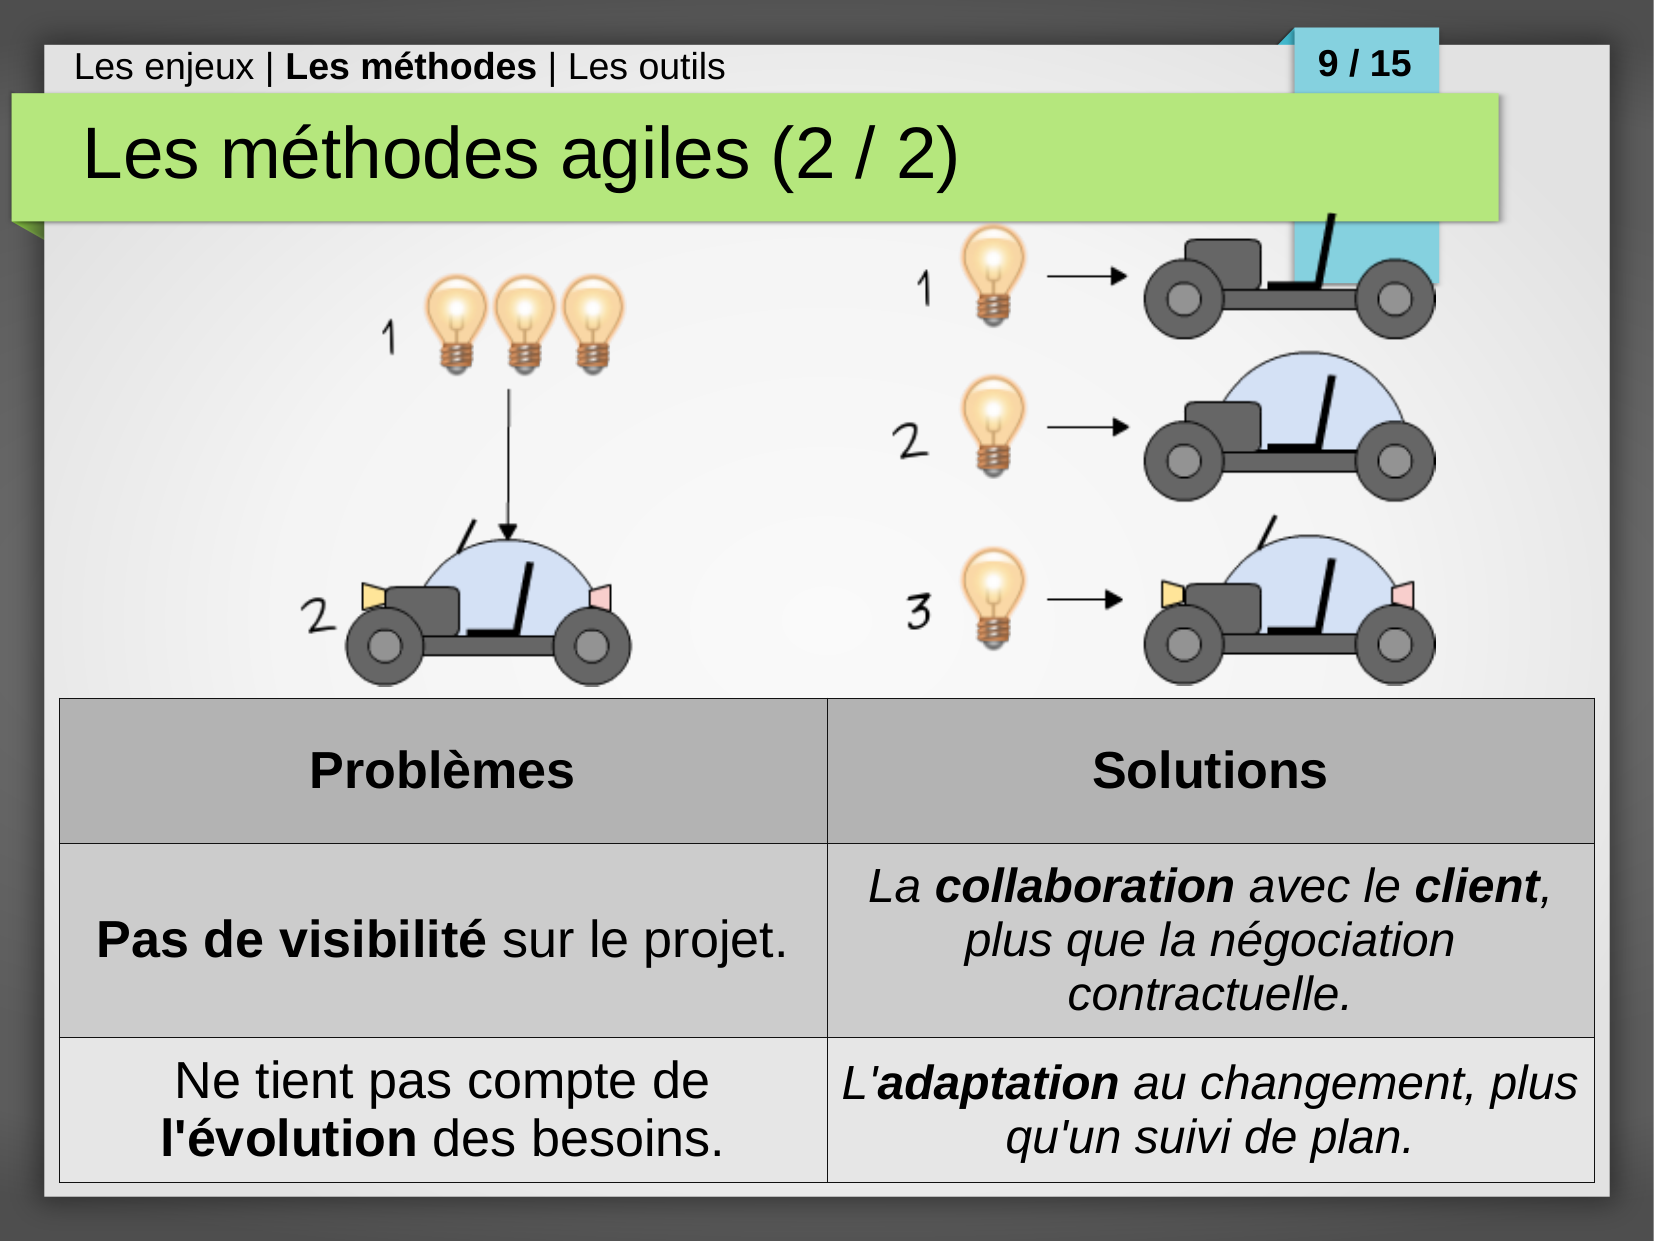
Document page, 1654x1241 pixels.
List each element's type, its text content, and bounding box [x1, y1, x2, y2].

table_cell L'adaptation au changement, plus qu'un suivi de plan. [828, 1038, 1594, 1182]
picture [0, 0, 1654, 1241]
text_box Les enjeux | Les méthodes | Les outils [59, 37, 815, 95]
title Les méthodes agiles (2 / 2) [82, 94, 1264, 213]
table_cell Ne tient pas compte de l'évolution des besoins. [60, 1038, 827, 1182]
table_header Problèmes [60, 699, 827, 843]
text_box 9 / 15 [1288, 35, 1441, 93]
table_cell La collaboration avec le client, plus que la négociation contractuelle. [828, 844, 1594, 1037]
table_cell Pas de visibilité sur le projet. [60, 844, 827, 1037]
table_header Solutions [828, 699, 1594, 843]
